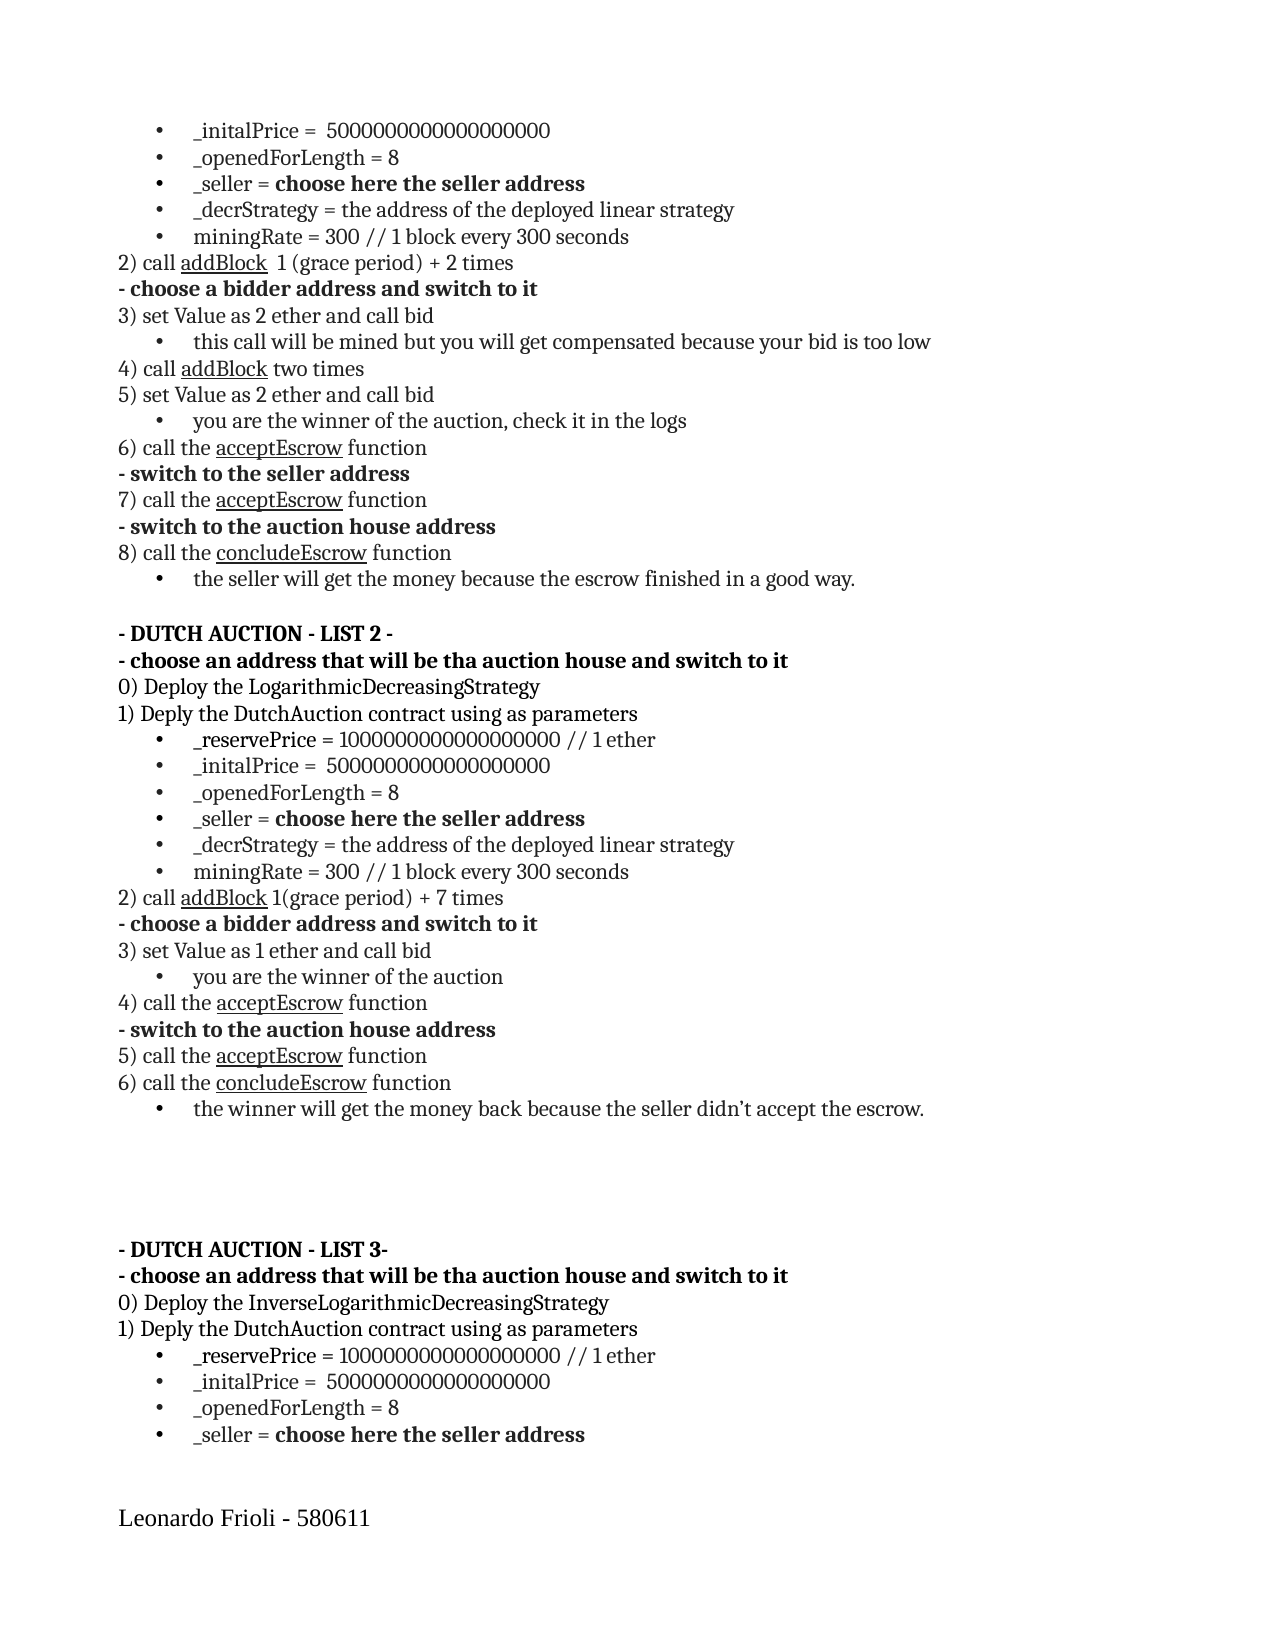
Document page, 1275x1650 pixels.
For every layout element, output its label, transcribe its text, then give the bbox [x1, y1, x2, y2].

text 5) call the acceptEscrow function [118, 1043, 1157, 1069]
list _openedForLength = 8 [156, 144, 1157, 171]
text - choose a bidder address and switch to it [118, 276, 1157, 303]
list miningRate = 300 // 1 block every 300 seconds [156, 858, 1157, 885]
text - choose a bidder address and switch to it [118, 911, 1157, 937]
text - DUTCH AUCTION - LIST 3- [118, 1237, 1157, 1263]
list the winner will get the money back because the seller didn’t accept the escrow. [156, 1096, 1157, 1122]
list _initalPrice = 5000000000000000000 [156, 753, 1157, 779]
list _reservePrice = 1000000000000000000 // 1 ether [156, 1342, 1157, 1369]
list _openedForLength = 8 [156, 1395, 1157, 1421]
list _reservePrice = 1000000000000000000 // 1 ether [156, 727, 1157, 753]
list the seller will get the money because the escrow finished in a good way. [156, 566, 1157, 592]
list _seller = choose here the seller address [156, 171, 1157, 197]
text 4) call the acceptEscrow function [118, 990, 1157, 1017]
list you are the winner of the auction, check it in the logs [156, 408, 1157, 434]
text 3) set Value as 1 ether and call bid [118, 937, 1157, 964]
text - choose an address that will be tha auction house and switch to it [118, 648, 1157, 674]
text 0) Deploy the LogarithmicDecreasingStrategy [118, 674, 1157, 700]
text 7) call the acceptEscrow function [118, 487, 1157, 513]
text - DUTCH AUCTION - LIST 2 - [118, 621, 1157, 648]
list _initalPrice = 5000000000000000000 [156, 1369, 1157, 1395]
list _openedForLength = 8 [156, 779, 1157, 806]
text - switch to the auction house address [118, 513, 1157, 540]
text 4) call addBlock two times [118, 355, 1157, 382]
list _decrStrategy = the address of the deployed linear strategy [156, 197, 1157, 223]
text 2) call addBlock 1(grace period) + 7 times [118, 885, 1157, 911]
text 6) call the concludeEscrow function [118, 1069, 1157, 1096]
list this call will be mined but you will get compensated because your bid is too low [156, 329, 1157, 355]
text 3) set Value as 2 ether and call bid [118, 303, 1157, 329]
list you are the winner of the auction [156, 964, 1157, 990]
text 6) call the acceptEscrow function [118, 434, 1157, 461]
list _seller = choose here the seller address [156, 1421, 1157, 1448]
text 2) call addBlock 1 (grace period) + 2 times [118, 250, 1157, 276]
list _seller = choose here the seller address [156, 806, 1157, 832]
text - choose an address that will be tha auction house and switch to it [118, 1263, 1157, 1290]
text 1) Deply the DutchAuction contract using as parameters [118, 700, 1157, 727]
list _decrStrategy = the address of the deployed linear strategy [156, 832, 1157, 858]
text 8) call the concludeEscrow function [118, 540, 1157, 566]
text 0) Deploy the InverseLogarithmicDecreasingStrategy [118, 1290, 1157, 1316]
text - switch to the seller address [118, 461, 1157, 487]
list _initalPrice = 5000000000000000000 [156, 118, 1157, 144]
text 1) Deply the DutchAuction contract using as parameters [118, 1316, 1157, 1342]
text - switch to the auction house address [118, 1017, 1157, 1043]
list miningRate = 300 // 1 block every 300 seconds [156, 223, 1157, 250]
text 5) set Value as 2 ether and call bid [118, 382, 1157, 408]
